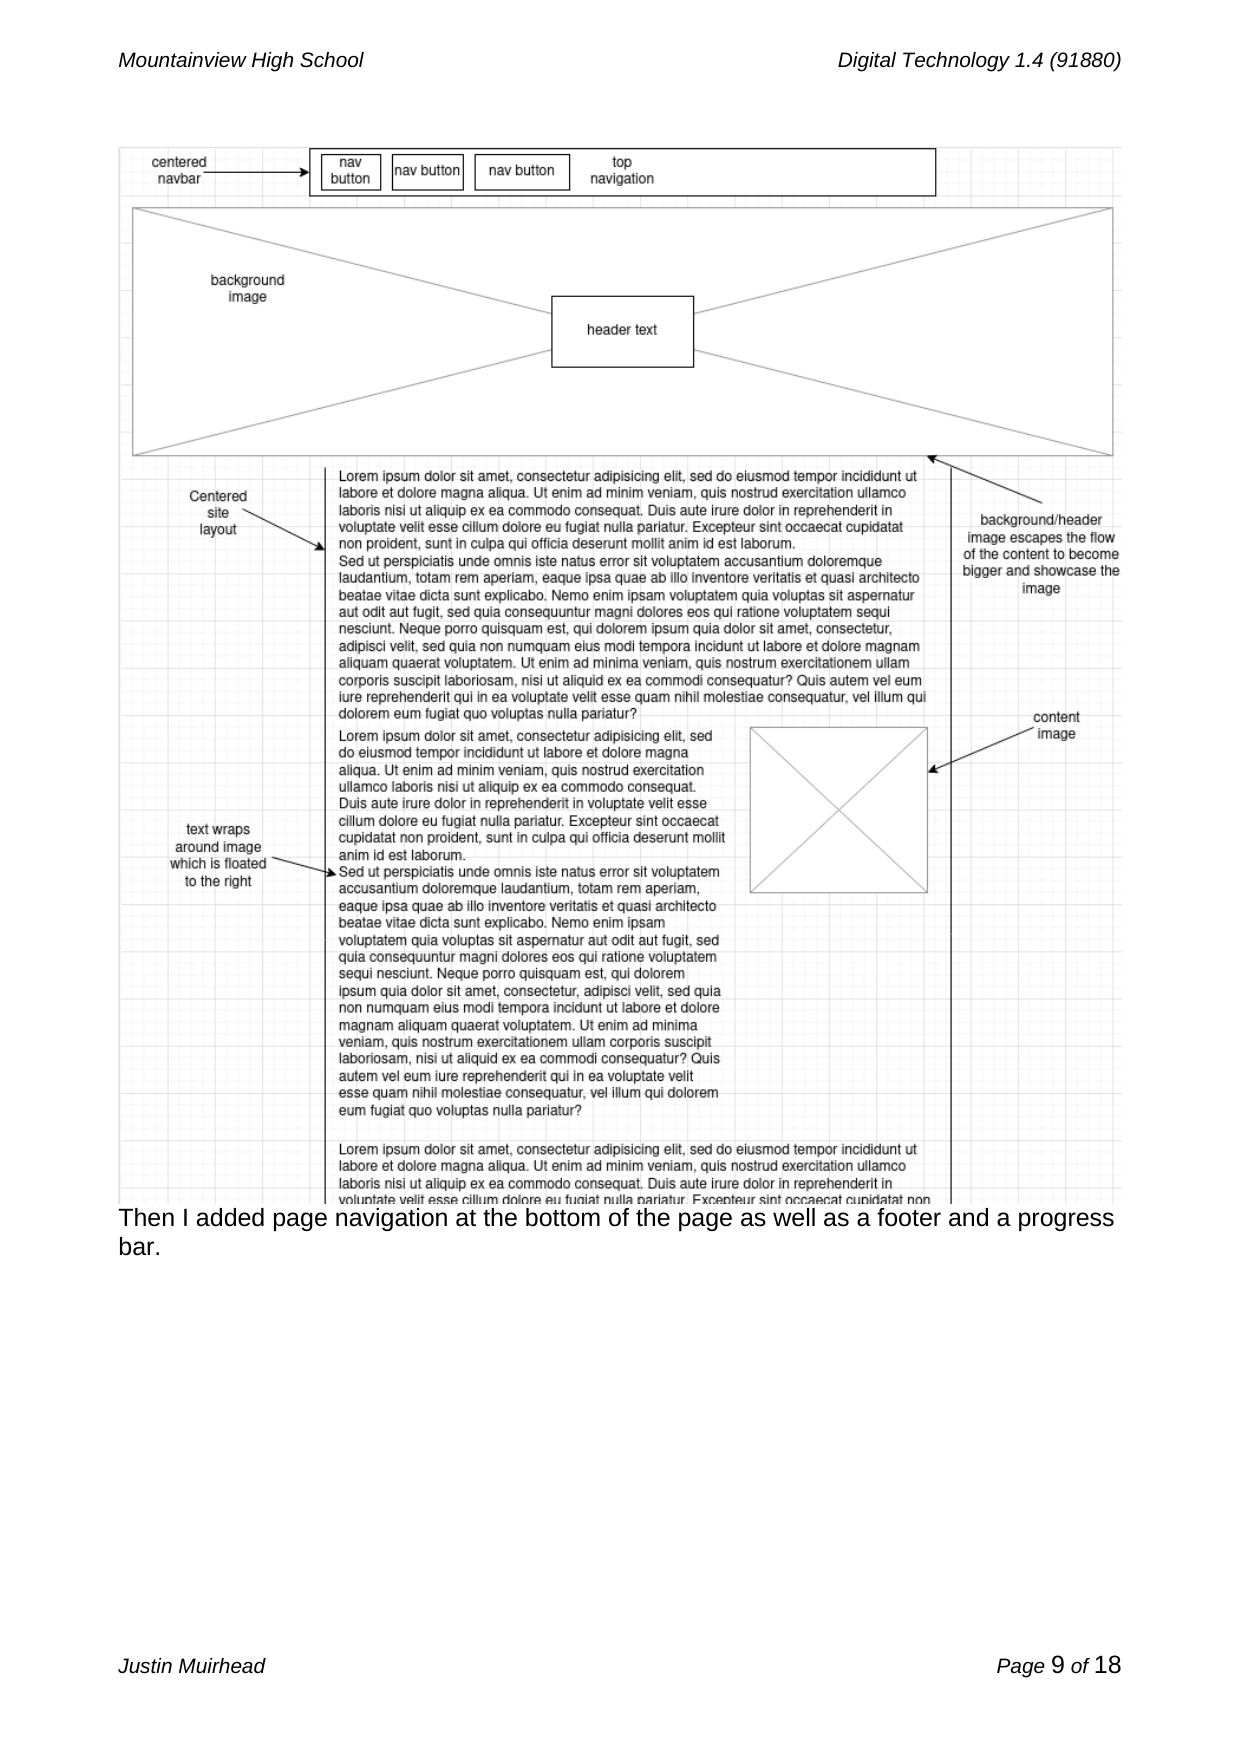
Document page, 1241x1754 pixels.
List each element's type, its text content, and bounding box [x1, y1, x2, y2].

text Then I added page navigation at the bottom of the page as well as a footer and a progress bar. [118, 1204, 1122, 1261]
picture [118, 147, 1123, 1204]
